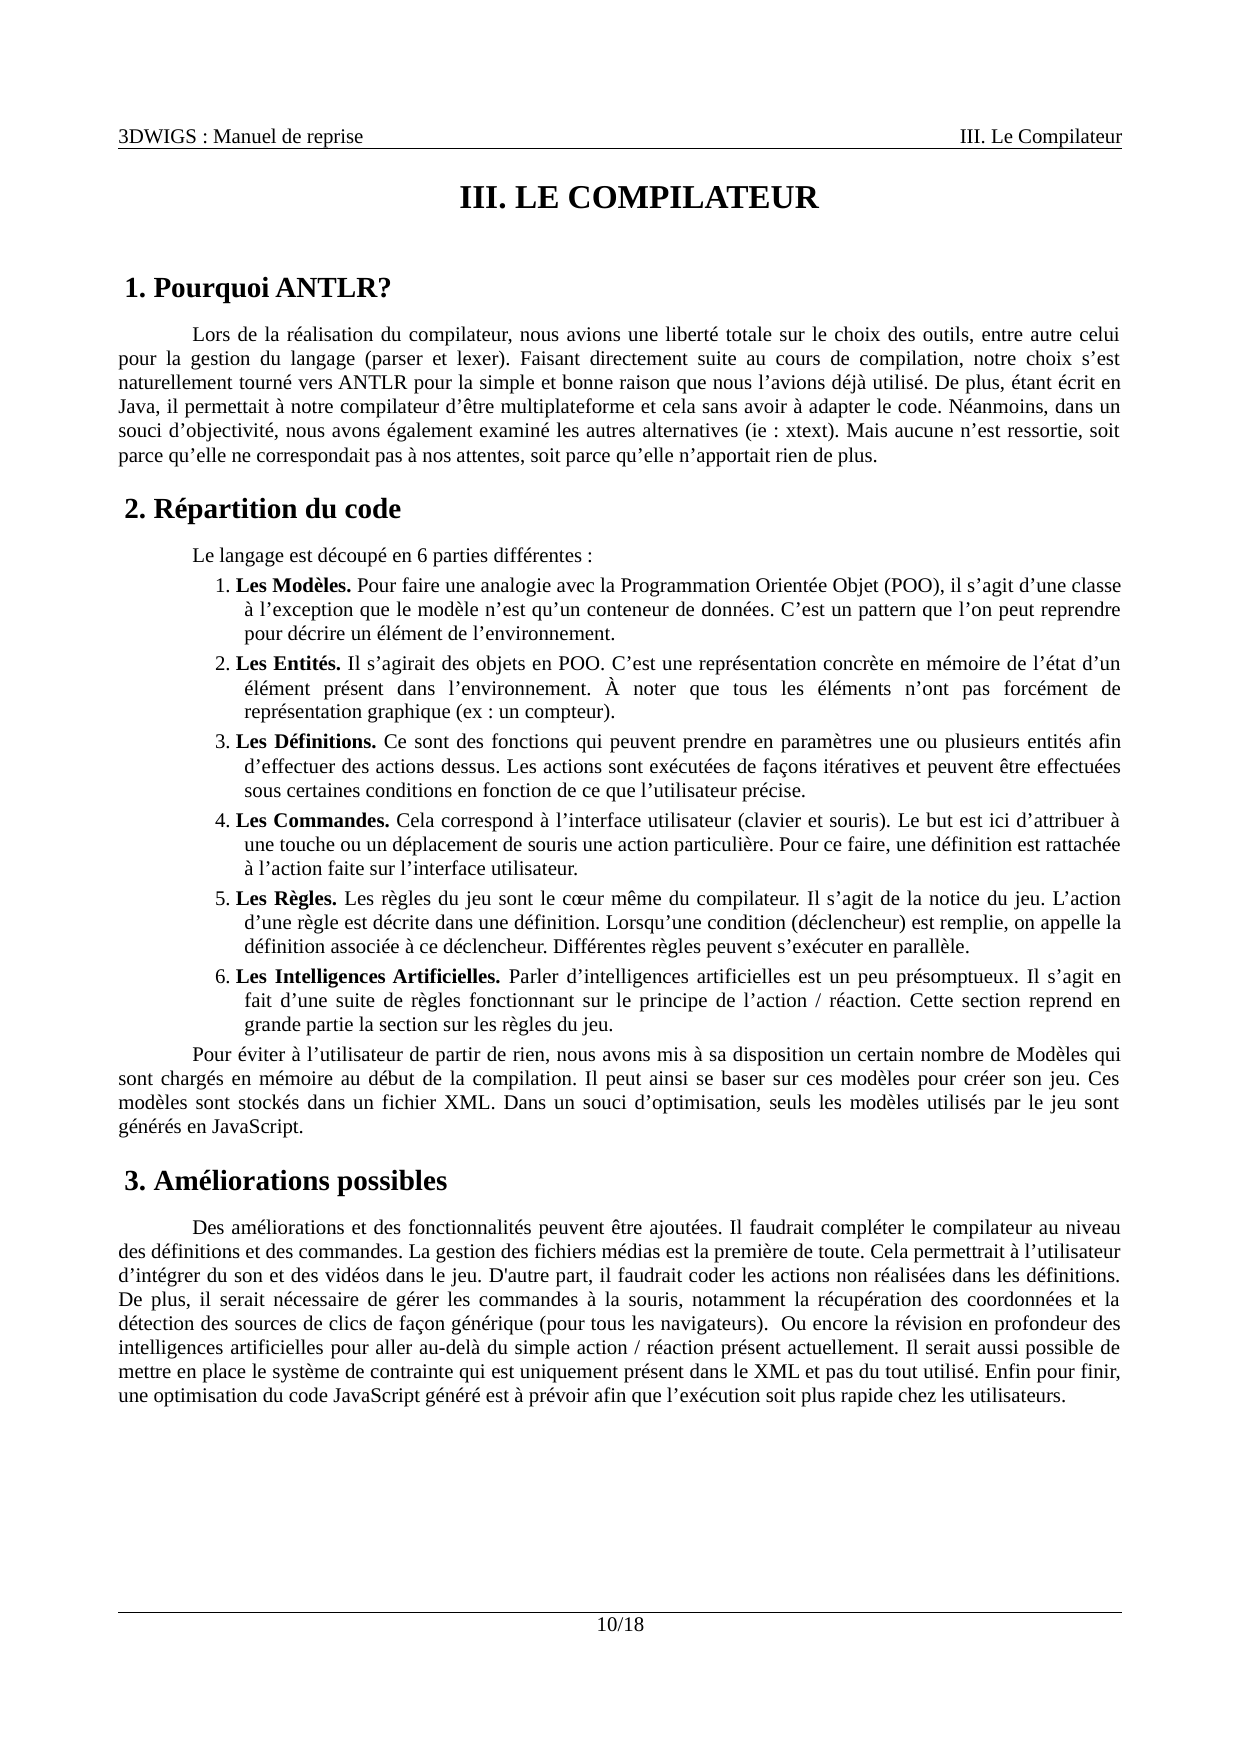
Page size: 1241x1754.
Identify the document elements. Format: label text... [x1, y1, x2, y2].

list Les Commandes. Cela correspond à l’interface utilisateur (clavier et souris). Le but est ici d’attribuer à une touche ou un déplacement de souris une action particulière. Pour ce faire, une définition est rattachée à l’action faite sur l’interface utilisateur. [215, 808, 1122, 880]
subtitle Améliorations possibles [124, 1163, 1122, 1197]
list Les Définitions. Ce sont des fonctions qui peuvent prendre en paramètres une ou plusieurs entités afin d’effectuer des actions dessus. Les actions sont exécutées de façons itératives et peuvent être effectuées sous certaines conditions en fonction de ce que l’utilisateur précise. [215, 729, 1122, 802]
subtitle Le Compilateur [118, 178, 1122, 216]
text Lors de la réalisation du compilateur, nous avions une liberté totale sur le choix des outils, entre autre celui pour la gestion du langage (parser et lexer). Faisant directement suite au cours de compilation, notre choix s’est naturellement tourné vers ANTLR pour la simple et bonne raison que nous l’avions déjà utilisé. De plus, étant écrit en Java, il permettait à notre compilateur d’être multiplateforme et cela sans avoir à adapter le code. Néanmoins, dans un souci d’objectivité, nous avons également examiné les autres alternatives (ie : xtext). Mais aucune n’est ressortie, soit parce qu’elle ne correspondait pas à nos attentes, soit parce qu’elle n’apportait rien de plus. [118, 322, 1122, 467]
list Les Règles. Les règles du jeu sont le cœur même du compilateur. Il s’agit de la notice du jeu. L’action d’une règle est décrite dans une définition. Lorsqu’une condition (déclencheur) est remplie, on appelle la définition associée à ce déclencheur. Différentes règles peuvent s’exécuter en parallèle. [215, 886, 1122, 958]
list Les Entités. Il s’agirait des objets en POO. C’est une représentation concrète en mémoire de l’état d’un élément présent dans l’environnement. À noter que tous les éléments n’ont pas forcément de représentation graphique (ex : un compteur). [215, 651, 1122, 723]
subtitle Répartition du code [124, 491, 1122, 525]
text Le langage est découpé en 6 parties différentes : [118, 543, 1122, 567]
list Les Intelligences Artificielles. Parler d’intelligences artificielles est un peu présomptueux. Il s’agit en fait d’une suite de règles fonctionnant sur le principe de l’action / réaction. Cette section reprend en grande partie la section sur les règles du jeu. [215, 964, 1122, 1036]
text Pour éviter à l’utilisateur de partir de rien, nous avons mis à sa disposition un certain nombre de Modèles qui sont chargés en mémoire au début de la compilation. Il peut ainsi se baser sur ces modèles pour créer son jeu. Ces modèles sont stockés dans un fichier XML. Dans un souci d’optimisation, seuls les modèles utilisés par le jeu sont générés en JavaScript. [118, 1042, 1122, 1138]
list Les Modèles. Pour faire une analogie avec la Programmation Orientée Objet (POO), il s’agit d’une classe à l’exception que le modèle n’est qu’un conteneur de données. C’est un pattern que l’on peut reprendre pour décrire un élément de l’environnement. [215, 573, 1122, 645]
subtitle Pourquoi ANTLR? [124, 270, 1122, 304]
text Des améliorations et des fonctionnalités peuvent être ajoutées. Il faudrait compléter le compilateur au niveau des définitions et des commandes. La gestion des fichiers médias est la première de toute. Cela permettrait à l’utilisateur d’intégrer du son et des vidéos dans le jeu. D'autre part, il faudrait coder les actions non réalisées dans les définitions. De plus, il serait nécessaire de gérer les commandes à la souris, notamment la récupération des coordonnées et la détection des sources de clics de façon générique (pour tous les navigateurs). Ou encore la révision en profondeur des intelligences artificielles pour aller au-delà du simple action / réaction présent actuellement. Il serait aussi possible de mettre en place le système de contrainte qui est uniquement présent dans le XML et pas du tout utilisé. Enfin pour finir, une optimisation du code JavaScript généré est à prévoir afin que l’exécution soit plus rapide chez les utilisateurs. [118, 1215, 1122, 1407]
